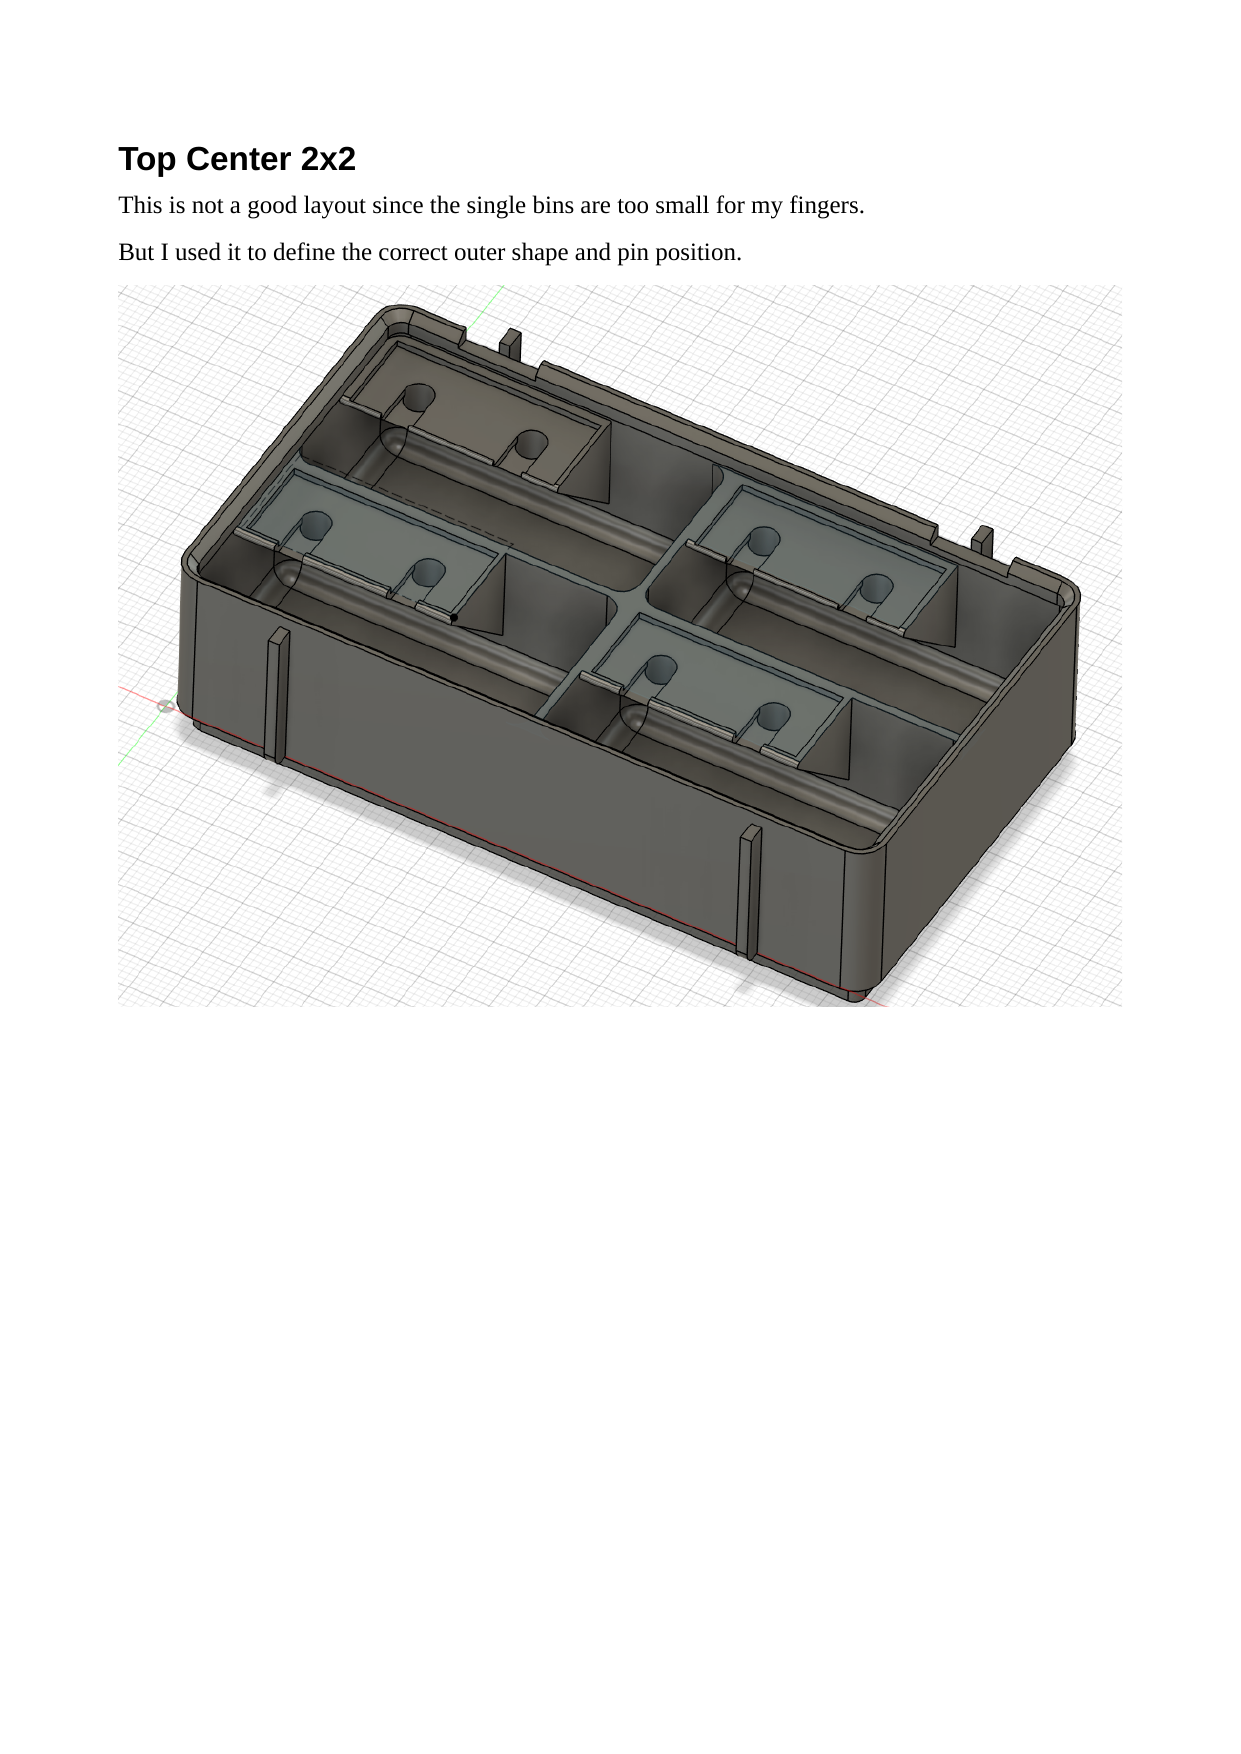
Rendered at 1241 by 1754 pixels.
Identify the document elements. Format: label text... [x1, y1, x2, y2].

text But I used it to define the correct outer shape and pin position. [118, 237, 1122, 266]
subtitle Top Center 2x2 [118, 139, 1122, 177]
picture [118, 285, 1123, 1007]
text This is not a good layout since the single bins are too small for my fingers. [118, 190, 1122, 219]
